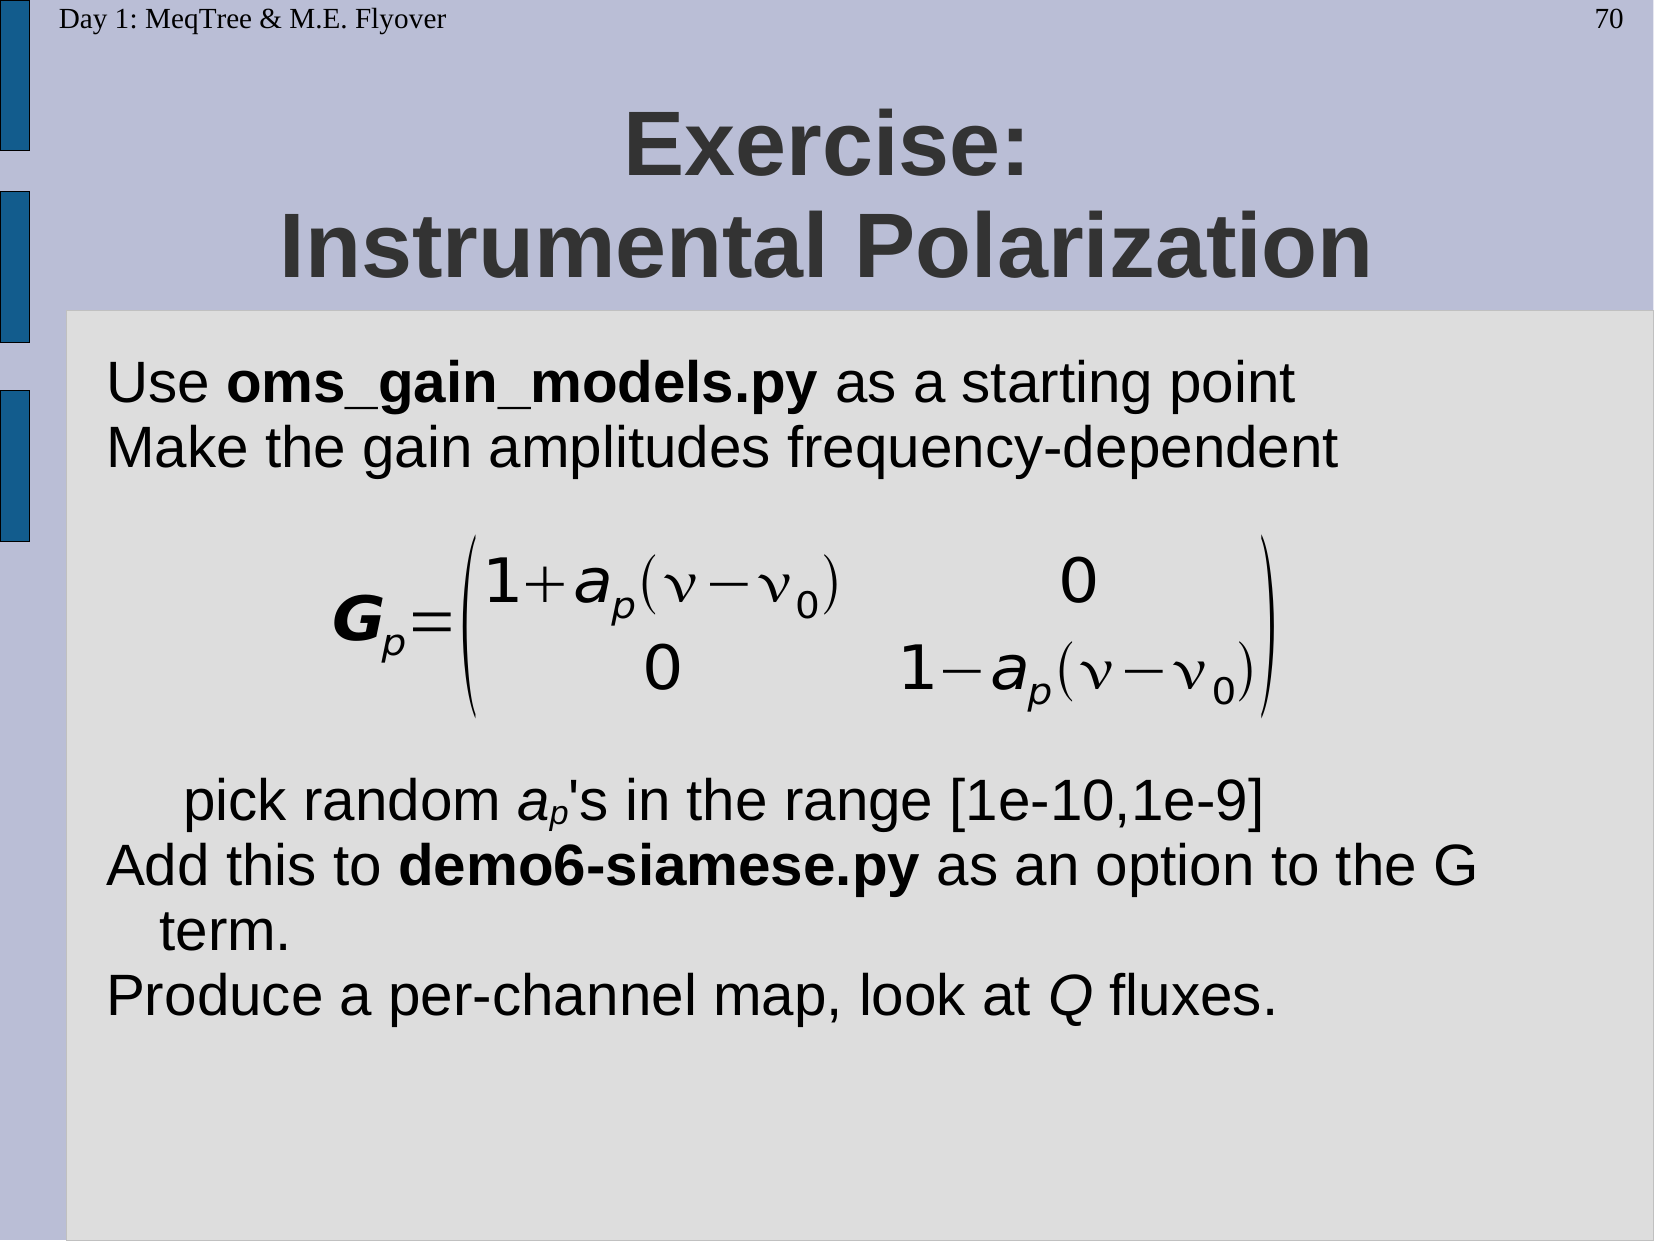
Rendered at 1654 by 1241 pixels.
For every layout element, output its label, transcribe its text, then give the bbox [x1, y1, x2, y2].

list pick random ap's in the range [1e-10,1e-9] Add this to demo6-siamese.py as an option to the G term. Produce a per-channel map, look at Q fluxes. [88, 767, 1625, 1058]
list Use oms_gain_models.py as a starting point Make the gain amplitudes frequency-dependent [88, 350, 1531, 486]
chart [324, 531, 1286, 722]
title Exercise: Instrumental Polarization [121, 87, 1534, 302]
